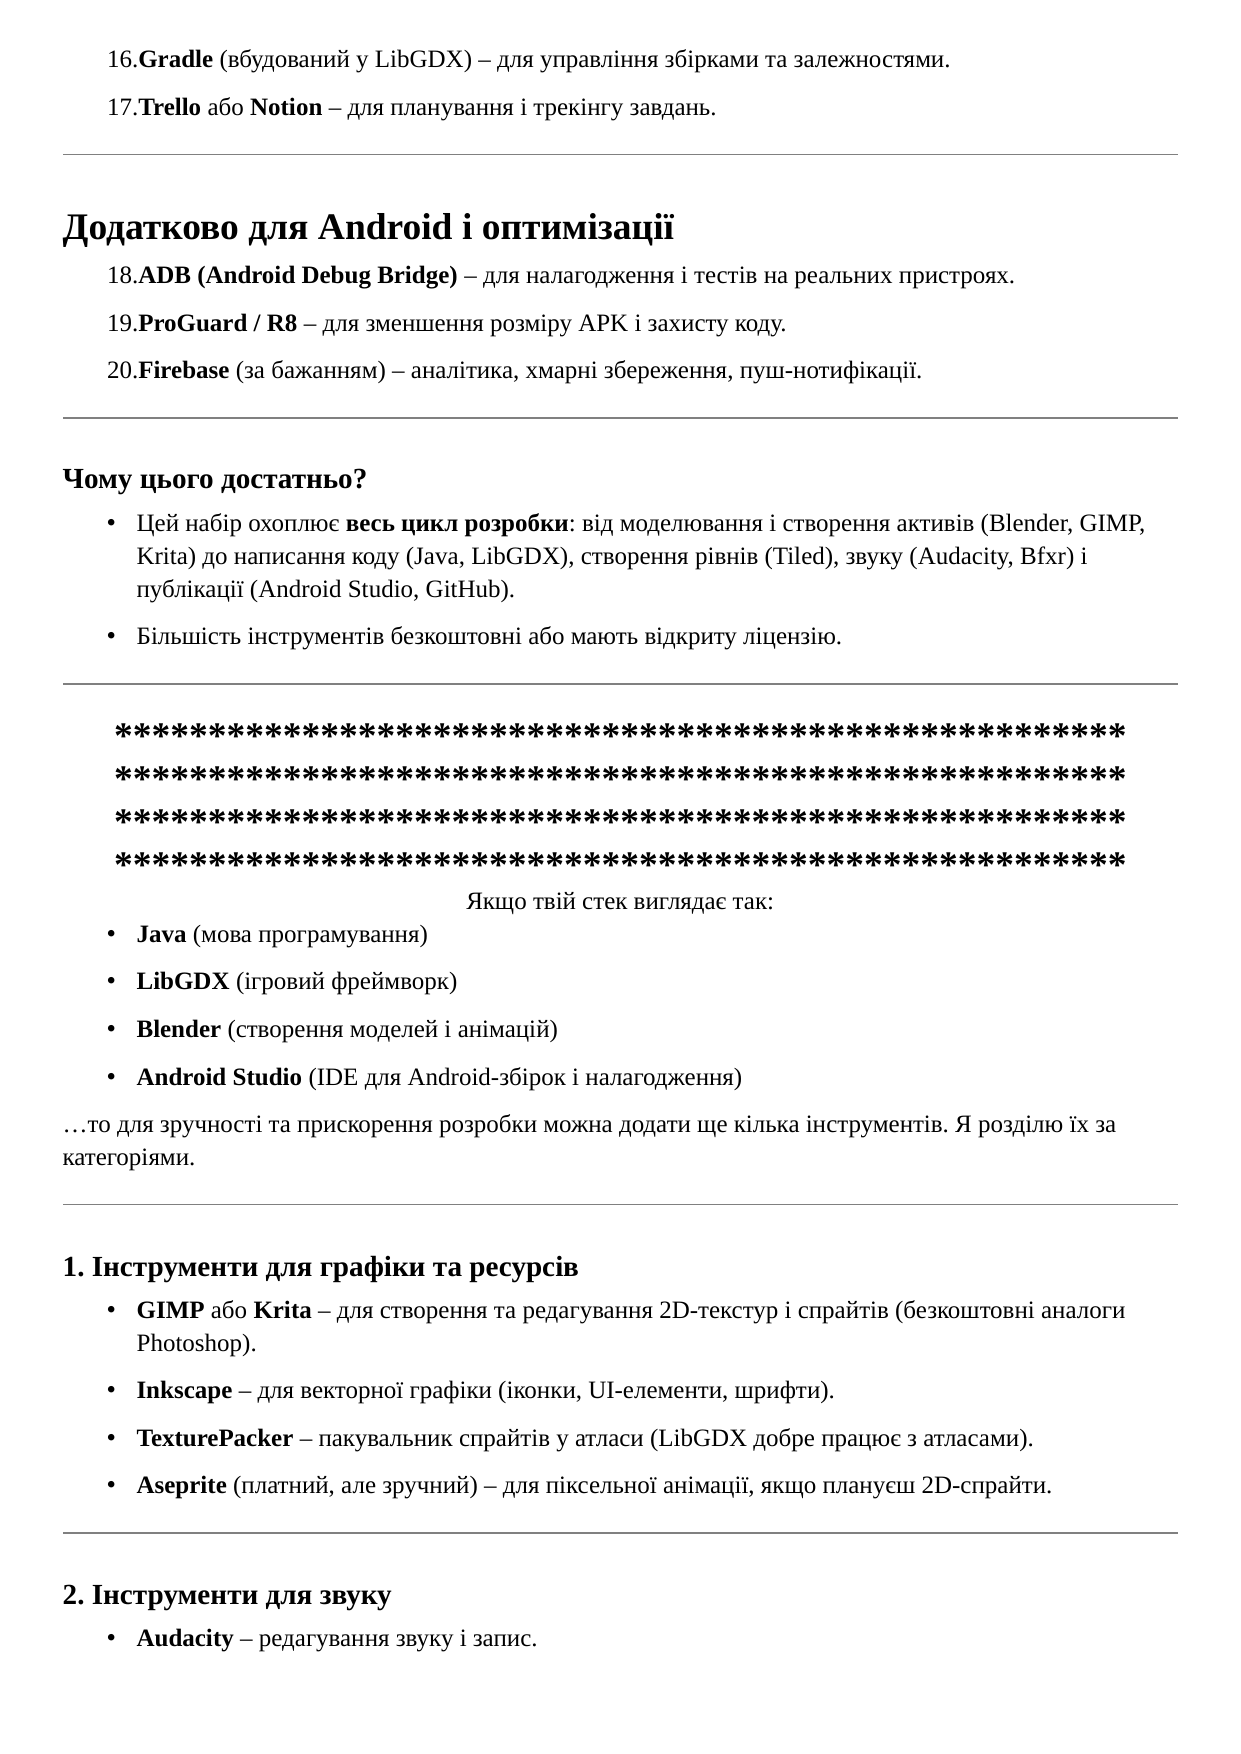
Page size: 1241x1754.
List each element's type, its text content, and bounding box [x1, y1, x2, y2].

list Audacity – редагування звуку і запис. [107, 1623, 1178, 1652]
subtitle ****************************************************** [62, 756, 1178, 799]
list Більшість інструментів безкоштовні або мають відкриту ліцензію. [107, 621, 1178, 650]
list LibGDX (ігровий фреймворк) [107, 966, 1178, 995]
subtitle ****************************************************** [62, 799, 1178, 843]
list Blender (створення моделей і анімацій) [107, 1014, 1178, 1043]
list ADB (Android Debug Bridge) – для налагодження і тестів на реальних пристроях. [107, 260, 1178, 289]
list Trello або Notion – для планування і трекінгу завдань. [107, 92, 1178, 120]
list Java (мова програмування) [107, 919, 1178, 947]
list Цей набір охоплює весь цикл розробки: від моделювання і створення активів (Blender, GIMP, Krita) до написання коду (Java, LibGDX), створення рівнів (Tiled), звуку (Audacity, Bfxr) і публікації (Android Studio, GitHub). [107, 508, 1178, 602]
list GIMP або Krita – для створення та редагування 2D-текстур і спрайтів (безкоштовні аналоги Photoshop). [107, 1295, 1178, 1356]
list Firebase (за бажанням) – аналітика, хмарні збереження, пуш-нотифікації. [107, 355, 1178, 384]
subtitle ****************************************************** [62, 843, 1178, 886]
list Gradle (вбудований у LibGDX) – для управління збірками та залежностями. [107, 44, 1178, 73]
subtitle 2. Інструменти для звуку [62, 1577, 1178, 1611]
subtitle Чому цього достатньо? [62, 462, 1178, 495]
text Якщо твій стек виглядає так: [62, 886, 1178, 914]
subtitle Додатково для Android і оптимізації [62, 204, 1178, 247]
list Android Studio (IDE для Android-збірок і налагодження) [107, 1062, 1178, 1090]
subtitle 1. Інструменти для графіки та ресурсів [62, 1249, 1178, 1282]
subtitle ****************************************************** [62, 713, 1178, 756]
list Inkscape – для векторної графіки (іконки, UI-елементи, шрифти). [107, 1375, 1178, 1404]
list Aseprite (платний, але зручний) – для піксельної анімації, якщо плануєш 2D-спрайти. [107, 1471, 1178, 1499]
text …то для зручності та прискорення розробки можна додати ще кілька інструментів. Я розділю їх за категоріями. [62, 1109, 1178, 1171]
list ProGuard / R8 – для зменшення розміру APK і захисту коду. [107, 308, 1178, 336]
list TexturePacker – пакувальник спрайтів у атласи (LibGDX добре працює з атласами). [107, 1423, 1178, 1452]
